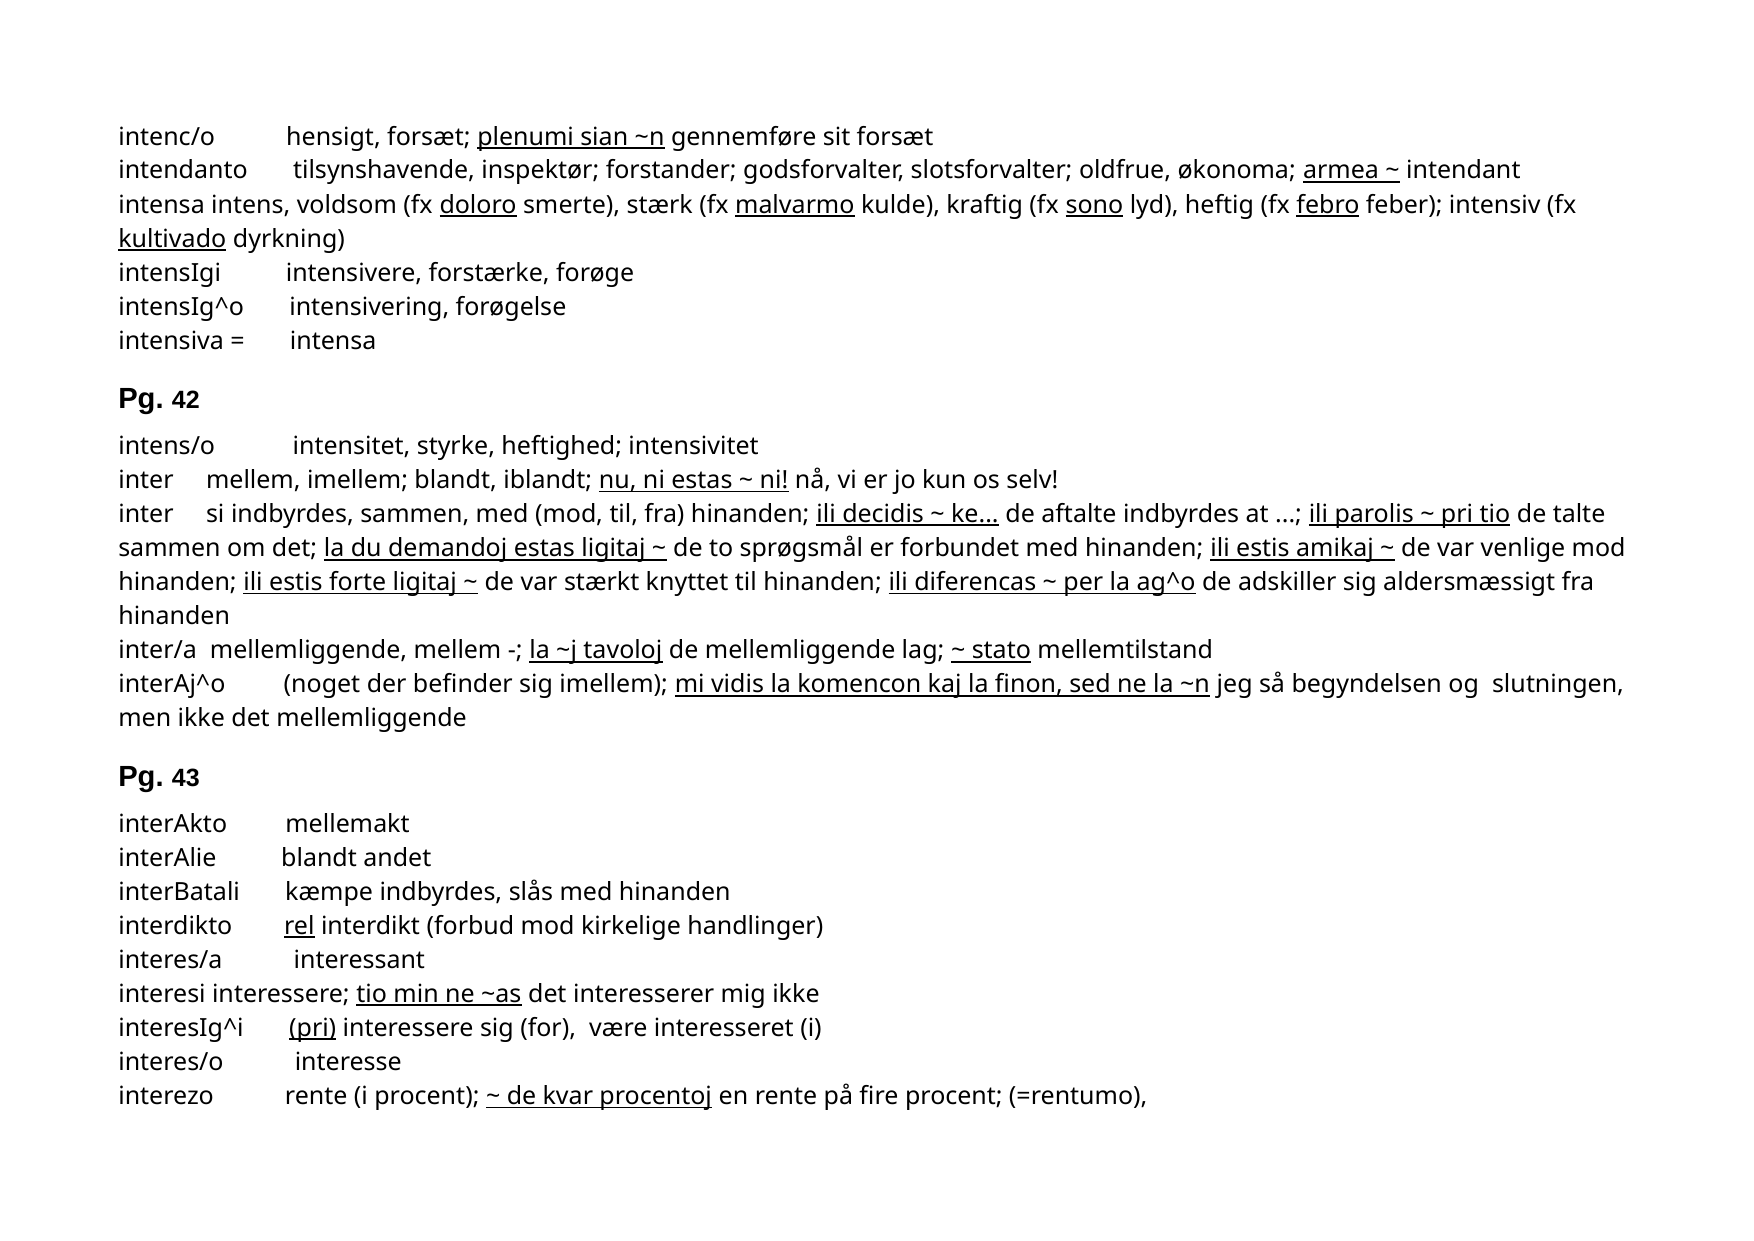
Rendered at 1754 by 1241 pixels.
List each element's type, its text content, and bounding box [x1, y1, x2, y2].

text inter mellem, imellem; blandt, iblandt; nu, ni estas ~ ni! nå, vi er jo kun os selv! [118, 462, 1636, 496]
text interBatali kæmpe indbyrdes, slås med hinanden [118, 873, 1636, 907]
text interesIg^i (pri) interessere sig (for), være interesseret (i) [118, 1009, 1636, 1044]
subtitle Pg. 43 [118, 759, 1636, 793]
text inter/a mellemliggende, mellem -; la ~j tavoloj de mellemliggende lag; ~ stato mellemtilstand [118, 632, 1636, 666]
text intensiva = intensa [118, 322, 1636, 357]
text intendanto tilsynshavende, inspektør; forstander; godsforvalter, slotsforvalter; oldfrue, økonoma; armea ~ intendant [118, 152, 1636, 186]
text interezo rente (i procent); ~ de kvar procentoj en rente på fire procent; (=rentumo), [118, 1078, 1636, 1112]
text interdikto rel interdikt (forbud mod kirkelige handlinger) [118, 907, 1636, 941]
text intensa intens, voldsom (fx doloro smerte), stærk (fx malvarmo kulde), kraftig (fx sono lyd), heftig (fx febro feber); intensiv (fx kultivado dyrkning) [118, 186, 1636, 254]
text intens/o intensitet, styrke, heftighed; intensivitet [118, 428, 1636, 462]
text interAlie blandt andet [118, 839, 1636, 873]
text interAkto mellemakt [118, 805, 1636, 839]
subtitle Pg. 42 [118, 382, 1636, 415]
text intensIgi intensivere, forstærke, forøge [118, 254, 1636, 288]
text interes/o interesse [118, 1044, 1636, 1078]
text intenc/o hensigt, forsæt; plenumi sian ~n gennemføre sit forsæt [118, 118, 1636, 152]
text inter si indbyrdes, sammen, med (mod, til, fra) hinanden; ili decidis ~ ke... de aftalte indbyrdes at ...; ili parolis ~ pri tio de talte sammen om det; la du demandoj estas ligitaj ~ de to sprøgsmål er forbundet med hinanden; ili estis amikaj ~ de var venlige mod hinanden; ili estis forte ligitaj ~ de var stærkt knyttet til hinanden; ili diferencas ~ per la ag^o de adskiller sig aldersmæssigt fra hinanden [118, 496, 1636, 632]
text interAj^o (noget der befinder sig imellem); mi vidis la komencon kaj la finon, sed ne la ~n jeg så begyndelsen og slutningen, men ikke det mellemliggende [118, 666, 1636, 734]
text interes/a interessant [118, 941, 1636, 976]
text interesi interessere; tio min ne ~as det interesserer mig ikke [118, 976, 1636, 1009]
text intensIg^o intensivering, forøgelse [118, 288, 1636, 322]
